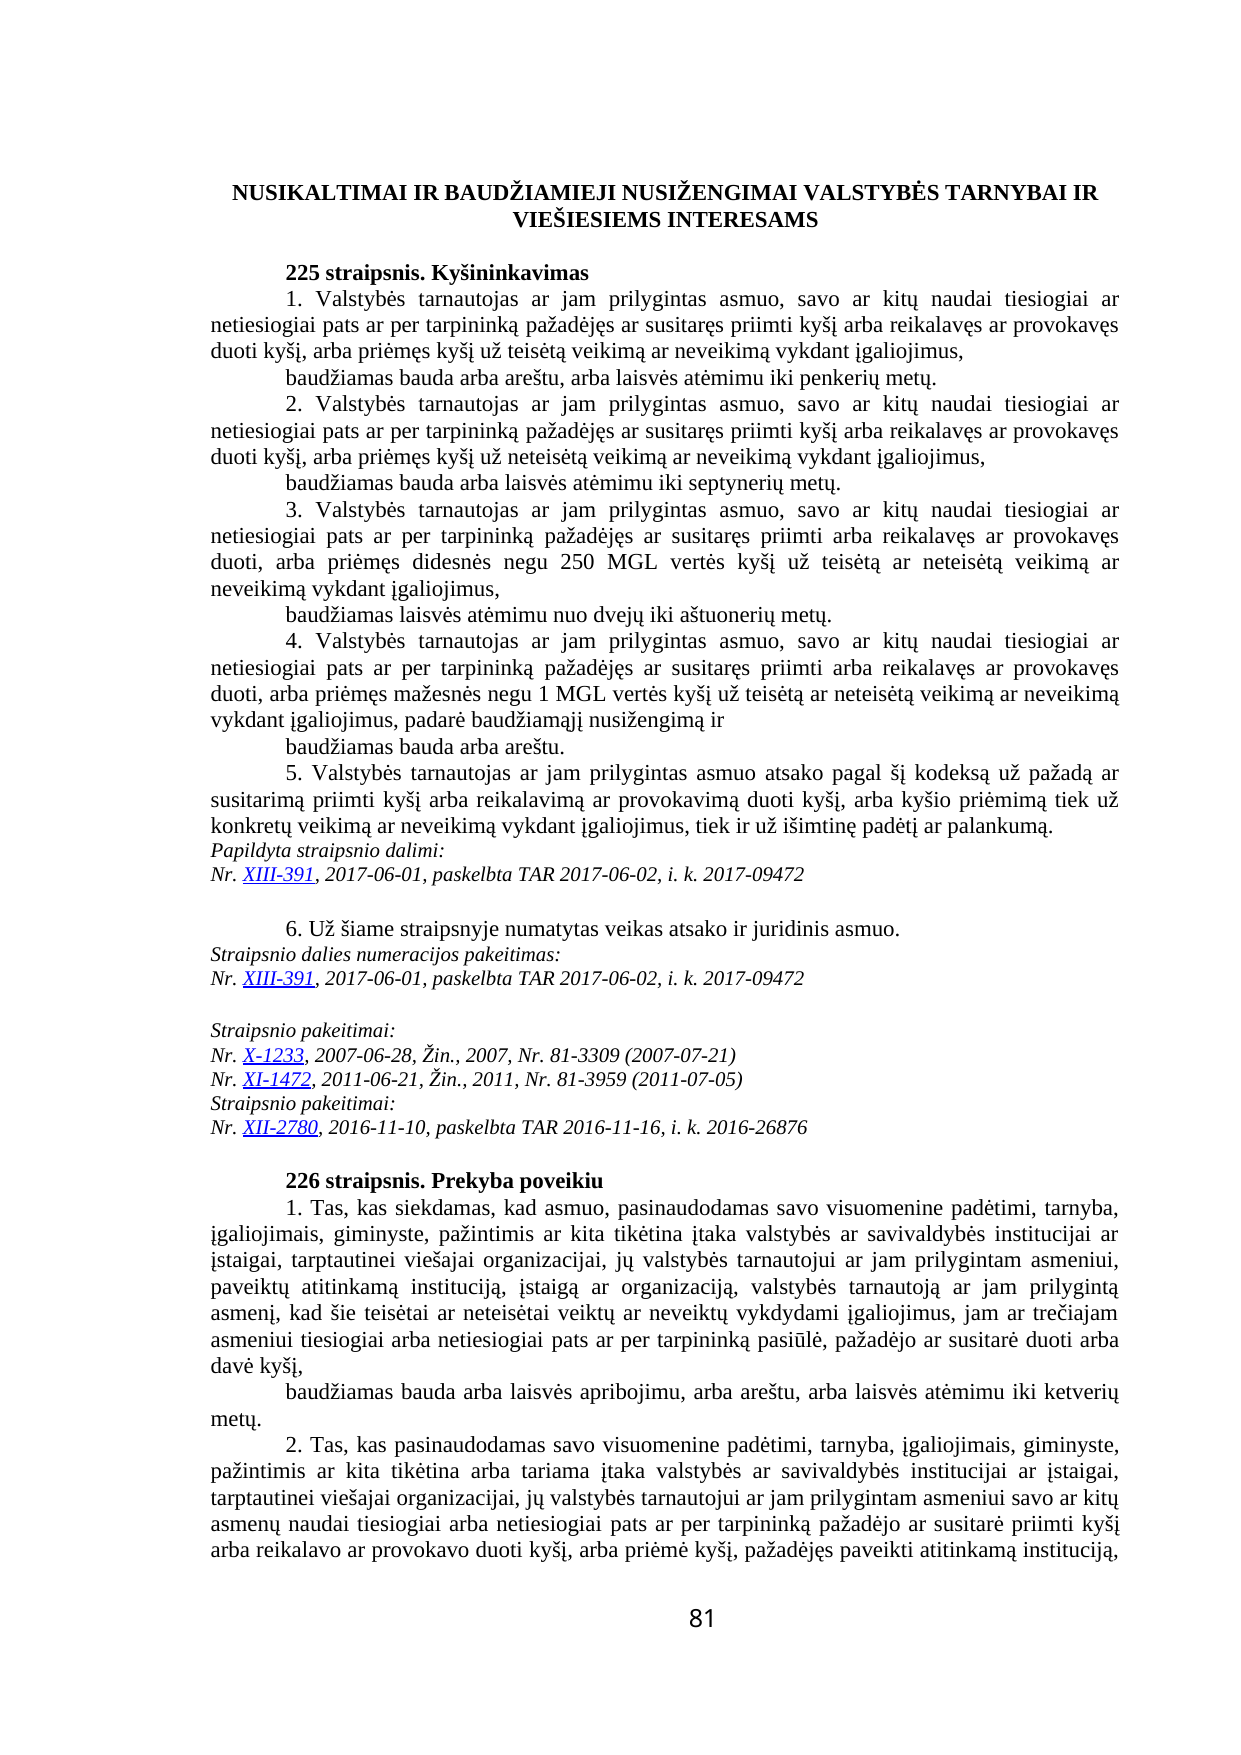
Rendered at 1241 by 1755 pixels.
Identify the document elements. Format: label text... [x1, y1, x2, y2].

text 2. Valstybės tarnautojas ar jam prilygintas asmuo, savo ar kitų naudai tiesiogiai ar netiesiogiai pats ar per tarpininką pažadėjęs ar susitaręs priimti kyšį arba reikalavęs ar provokavęs duoti kyšį, arba priėmęs kyšį už neteisėtą veikimą ar neveikimą vykdant įgaliojimus, [210, 390, 1120, 469]
text Papildyta straipsnio dalimi: [210, 838, 1120, 862]
text 4. Valstybės tarnautojas ar jam prilygintas asmuo, savo ar kitų naudai tiesiogiai ar netiesiogiai pats ar per tarpininką pažadėjęs ar susitaręs priimti arba reikalavęs ar provokavęs duoti, arba priėmęs mažesnės negu 1 MGL vertės kyšį už teisėtą ar neteisėtą veikimą ar neveikimą vykdant įgaliojimus, padarė baudžiamąjį nusižengimą ir [210, 627, 1120, 733]
text Straipsnio pakeitimai: [210, 1018, 1120, 1042]
text NUSIKALTIMAI IR BAUDŽIAMIEJI NUSIŽENGIMAI VALSTYBĖS TARNYBAI IR VIEŠIESIEMS INTERESAMS [210, 179, 1120, 232]
text baudžiamas bauda arba laisvės atėmimu iki septynerių metų. [210, 469, 1120, 496]
text baudžiamas bauda arba areštu. [210, 733, 1120, 759]
text 3. Valstybės tarnautojas ar jam prilygintas asmuo, savo ar kitų naudai tiesiogiai ar netiesiogiai pats ar per tarpininką pažadėjęs ar susitaręs priimti arba reikalavęs ar provokavęs duoti, arba priėmęs didesnės negu 250 MGL vertės kyšį už teisėtą ar neteisėtą veikimą ar neveikimą vykdant įgaliojimus, [210, 496, 1120, 601]
text 2. Tas, kas pasinaudodamas savo visuomenine padėtimi, tarnyba, įgaliojimais, giminyste, pažintimis ar kita tikėtina arba tariama įtaka valstybės ar savivaldybės institucijai ar įstaigai, tarptautinei viešajai organizacijai, jų valstybės tarnautojui ar jam prilygintam asmeniui savo ar kitų asmenų naudai tiesiogiai arba netiesiogiai pats ar per tarpininką pažadėjo ar susitarė priimti kyšį arba reikalavo ar provokavo duoti kyšį, arba priėmė kyšį, pažadėjęs paveikti atitinkamą instituciją, [210, 1431, 1120, 1563]
text 1. Valstybės tarnautojas ar jam prilygintas asmuo, savo ar kitų naudai tiesiogiai ar netiesiogiai pats ar per tarpininką pažadėjęs ar susitaręs priimti kyšį arba reikalavęs ar provokavęs duoti kyšį, arba priėmęs kyšį už teisėtą veikimą ar neveikimą vykdant įgaliojimus, [210, 285, 1120, 364]
text Straipsnio pakeitimai: [210, 1091, 1120, 1115]
text baudžiamas bauda arba laisvės apribojimu, arba areštu, arba laisvės atėmimu iki ketverių metų. [210, 1378, 1120, 1431]
text Nr. XI-1472, 2011-06-21, Žin., 2011, Nr. 81-3959 (2011-07-05) [210, 1067, 1120, 1091]
text 1. Tas, kas siekdamas, kad asmuo, pasinaudodamas savo visuomenine padėtimi, tarnyba, įgaliojimais, giminyste, pažintimis ar kita tikėtina įtaka valstybės ar savivaldybės institucijai ar įstaigai, tarptautinei viešajai organizacijai, jų valstybės tarnautojui ar jam prilygintam asmeniui, paveiktų atitinkamą instituciją, įstaigą ar organizaciją, valstybės tarnautoją ar jam prilygintą asmenį, kad šie teisėtai ar neteisėtai veiktų ar neveiktų vykdydami įgaliojimus, jam ar trečiajam asmeniui tiesiogiai arba netiesiogiai pats ar per tarpininką pasiūlė, pažadėjo ar susitarė duoti arba davė kyšį, [210, 1194, 1120, 1378]
text Nr. X-1233, 2007-06-28, Žin., 2007, Nr. 81-3309 (2007-07-21) [210, 1042, 1120, 1067]
text baudžiamas laisvės atėmimu nuo dvejų iki aštuonerių metų. [210, 601, 1120, 627]
text 5. Valstybės tarnautojas ar jam prilygintas asmuo atsako pagal šį kodeksą už pažadą ar susitarimą priimti kyšį arba reikalavimą ar provokavimą duoti kyšį, arba kyšio priėmimą tiek už konkretų veikimą ar neveikimą vykdant įgaliojimus, tiek ir už išimtinę padėtį ar palankumą. [210, 759, 1120, 838]
text Nr. XIII-391, 2017-06-01, paskelbta TAR 2017-06-02, i. k. 2017-09472 [210, 862, 1120, 886]
text Nr. XII-2780, 2016-11-10, paskelbta TAR 2016-11-16, i. k. 2016-26876 [210, 1115, 1120, 1139]
text 226 straipsnis. Prekyba poveikiu [210, 1167, 1120, 1194]
text Straipsnio dalies numeracijos pakeitimas: [210, 942, 1120, 966]
text 225 straipsnis. Kyšininkavimas [210, 258, 1120, 285]
text 6. Už šiame straipsnyje numatytas veikas atsako ir juridinis asmuo. [210, 915, 1120, 942]
text baudžiamas bauda arba areštu, arba laisvės atėmimu iki penkerių metų. [210, 364, 1120, 390]
text Nr. XIII-391, 2017-06-01, paskelbta TAR 2017-06-02, i. k. 2017-09472 [210, 966, 1120, 990]
